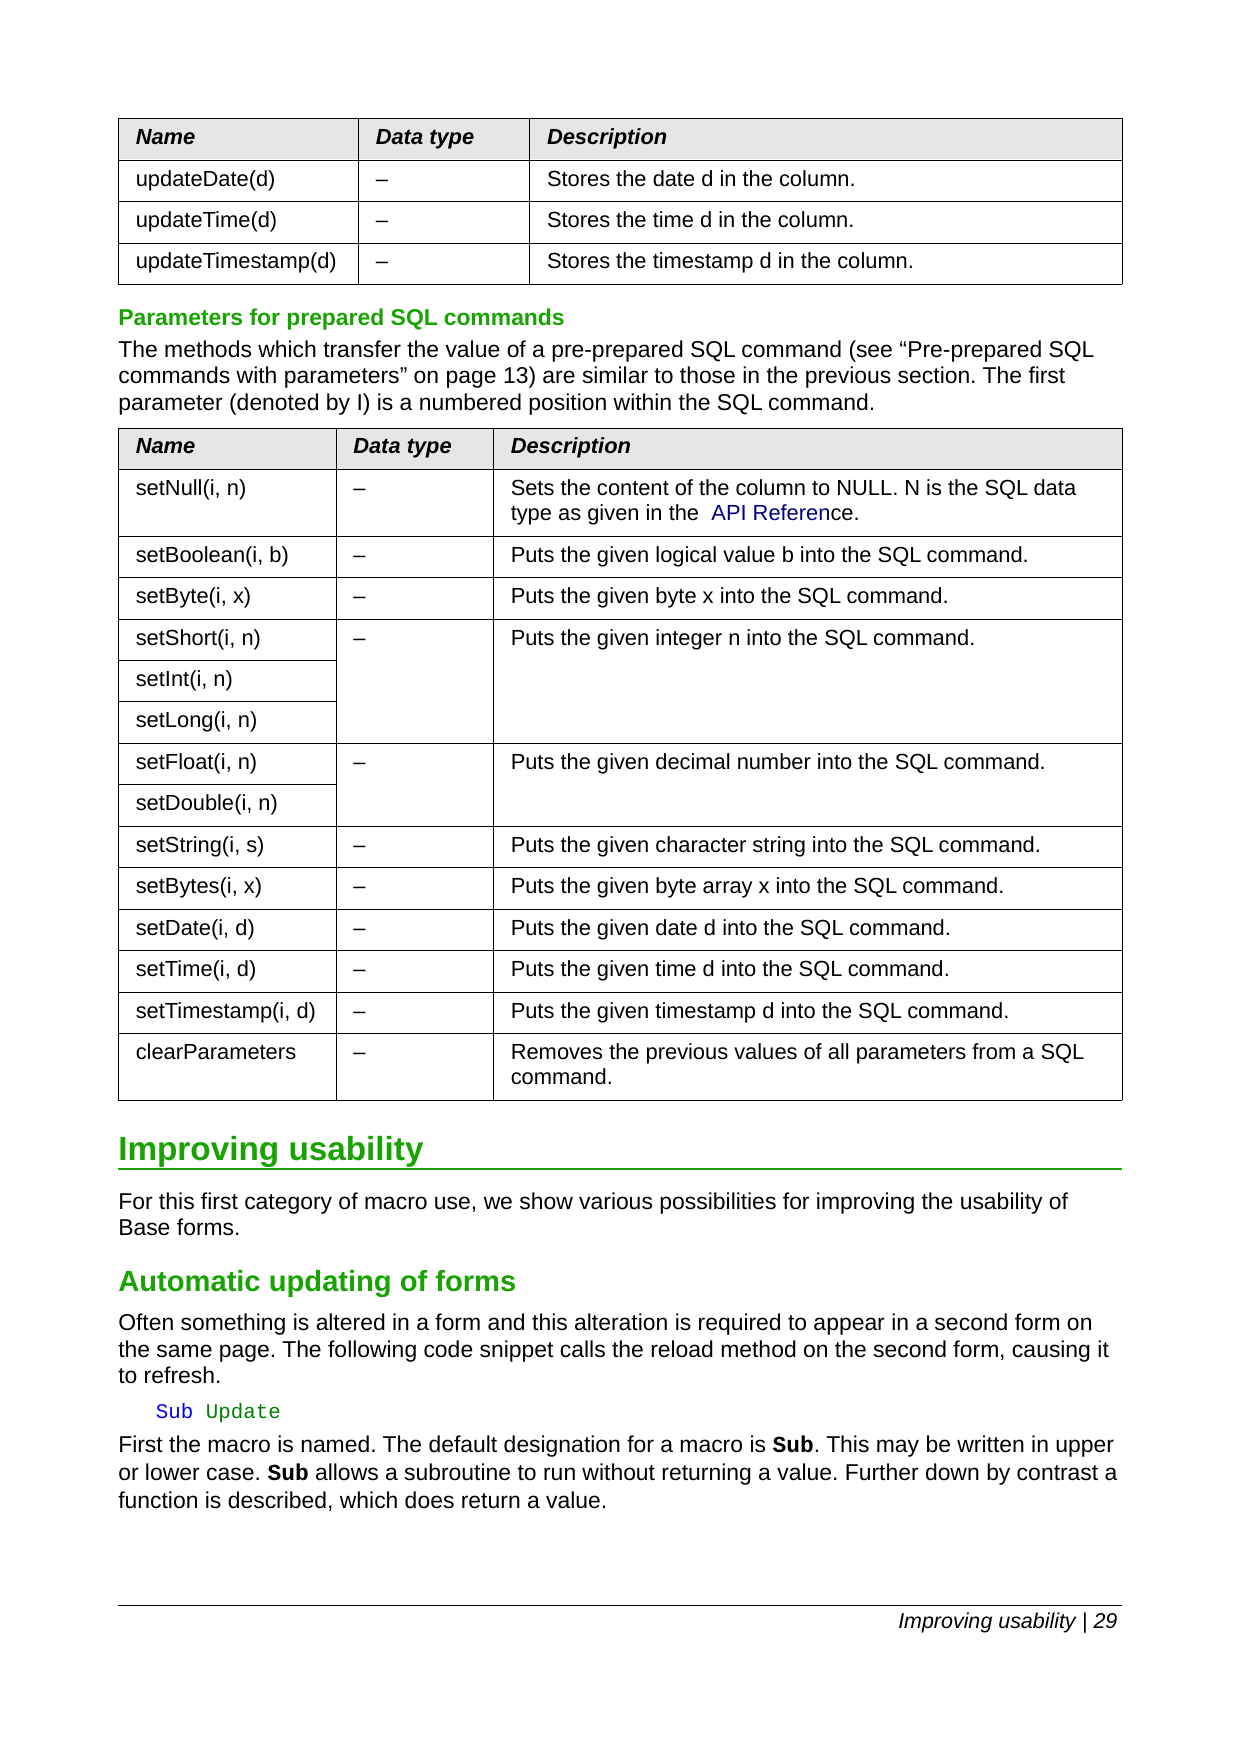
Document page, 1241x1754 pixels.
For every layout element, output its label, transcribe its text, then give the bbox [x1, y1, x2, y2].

table_cell Puts the given byte array x into the SQL command. [494, 868, 1122, 909]
table_cell updateTime(d) [119, 202, 358, 242]
table_cell Puts the given date d into the SQL command. [494, 910, 1122, 950]
table_cell setBytes(i, x) [119, 868, 336, 909]
table_cell Stores the date d in the column. [530, 161, 1122, 201]
table_cell Removes the previous values of all parameters from a SQL command. [494, 1034, 1122, 1100]
table_cell updateDate(d) [119, 161, 358, 201]
table_cell setTime(i, d) [119, 951, 336, 992]
text First the macro is named. The default designation for a macro is Sub. This may be written in upper or lower case. Sub allows a subroutine to run without returning a value. Further down by contrast a function is described, which does return a value. [118, 1431, 1122, 1514]
table_header Data type [359, 119, 529, 159]
table_header Description [494, 429, 1122, 469]
table_cell – [337, 868, 493, 909]
table_cell setDouble(i, n) [119, 785, 336, 826]
table_cell – [337, 578, 493, 618]
table_cell setBoolean(i, b) [119, 537, 336, 577]
table_cell setFloat(i, n) [119, 744, 336, 784]
table_cell – [337, 910, 493, 950]
table_cell – [337, 744, 493, 826]
table_cell setByte(i, x) [119, 578, 336, 618]
text For this first category of macro use, we show various possibilities for improving the usability of Base forms. [118, 1188, 1122, 1240]
table_cell Puts the given integer n into the SQL command. [494, 620, 1122, 743]
table_cell – [337, 620, 493, 743]
subtitle Improving usability [118, 1129, 1122, 1168]
table_cell setNull(i, n) [119, 470, 336, 536]
table_cell – [337, 993, 493, 1033]
text Often something is altered in a form and this alteration is required to appear in a second form on the same page. The following code snippet calls the reload method on the second form, causing it to refresh. [118, 1309, 1122, 1388]
table_cell Puts the given byte x into the SQL command. [494, 578, 1122, 618]
table_cell setTimestamp(i, d) [119, 993, 336, 1033]
table_cell clearParameters [119, 1034, 336, 1100]
table_header Name [119, 429, 336, 469]
table_cell Stores the time d in the column. [530, 202, 1122, 242]
table_cell Puts the given logical value b into the SQL command. [494, 537, 1122, 577]
table_header Description [530, 119, 1122, 159]
subtitle Automatic updating of forms [118, 1264, 1122, 1297]
table_header Name [119, 119, 358, 159]
table_cell – [359, 202, 529, 242]
table_cell Puts the given time d into the SQL command. [494, 951, 1122, 992]
table_cell – [337, 537, 493, 577]
table_cell setLong(i, n) [119, 702, 336, 743]
table_cell updateTimestamp(d) [119, 244, 358, 284]
table_cell – [359, 161, 529, 201]
table_cell setShort(i, n) [119, 620, 336, 660]
table_header Data type [337, 429, 493, 469]
table_cell – [359, 244, 529, 284]
table_cell Puts the given timestamp d into the SQL command. [494, 993, 1122, 1033]
table_cell – [337, 827, 493, 867]
table_cell setInt(i, n) [119, 661, 336, 701]
table_cell Stores the timestamp d in the column. [530, 244, 1122, 284]
table_cell Puts the given decimal number into the SQL command. [494, 744, 1122, 826]
table_cell Puts the given character string into the SQL command. [494, 827, 1122, 867]
subtitle Parameters for prepared SQL commands [118, 303, 1122, 330]
table_cell Sets the content of the column to NULL. N is the SQL data type as given in the API Reference. [494, 470, 1122, 536]
table_cell – [337, 1034, 493, 1100]
table_cell setDate(i, d) [119, 910, 336, 950]
table_cell – [337, 951, 493, 992]
text Sub Update [156, 1401, 1122, 1424]
table_cell – [337, 470, 493, 536]
text The methods which transfer the value of a pre-prepared SQL command (see “Pre-prepared SQL commands with parameters” on page 13) are similar to those in the previous section. The first parameter (denoted by I) is a numbered position within the SQL command. [118, 336, 1122, 415]
table_cell setString(i, s) [119, 827, 336, 867]
